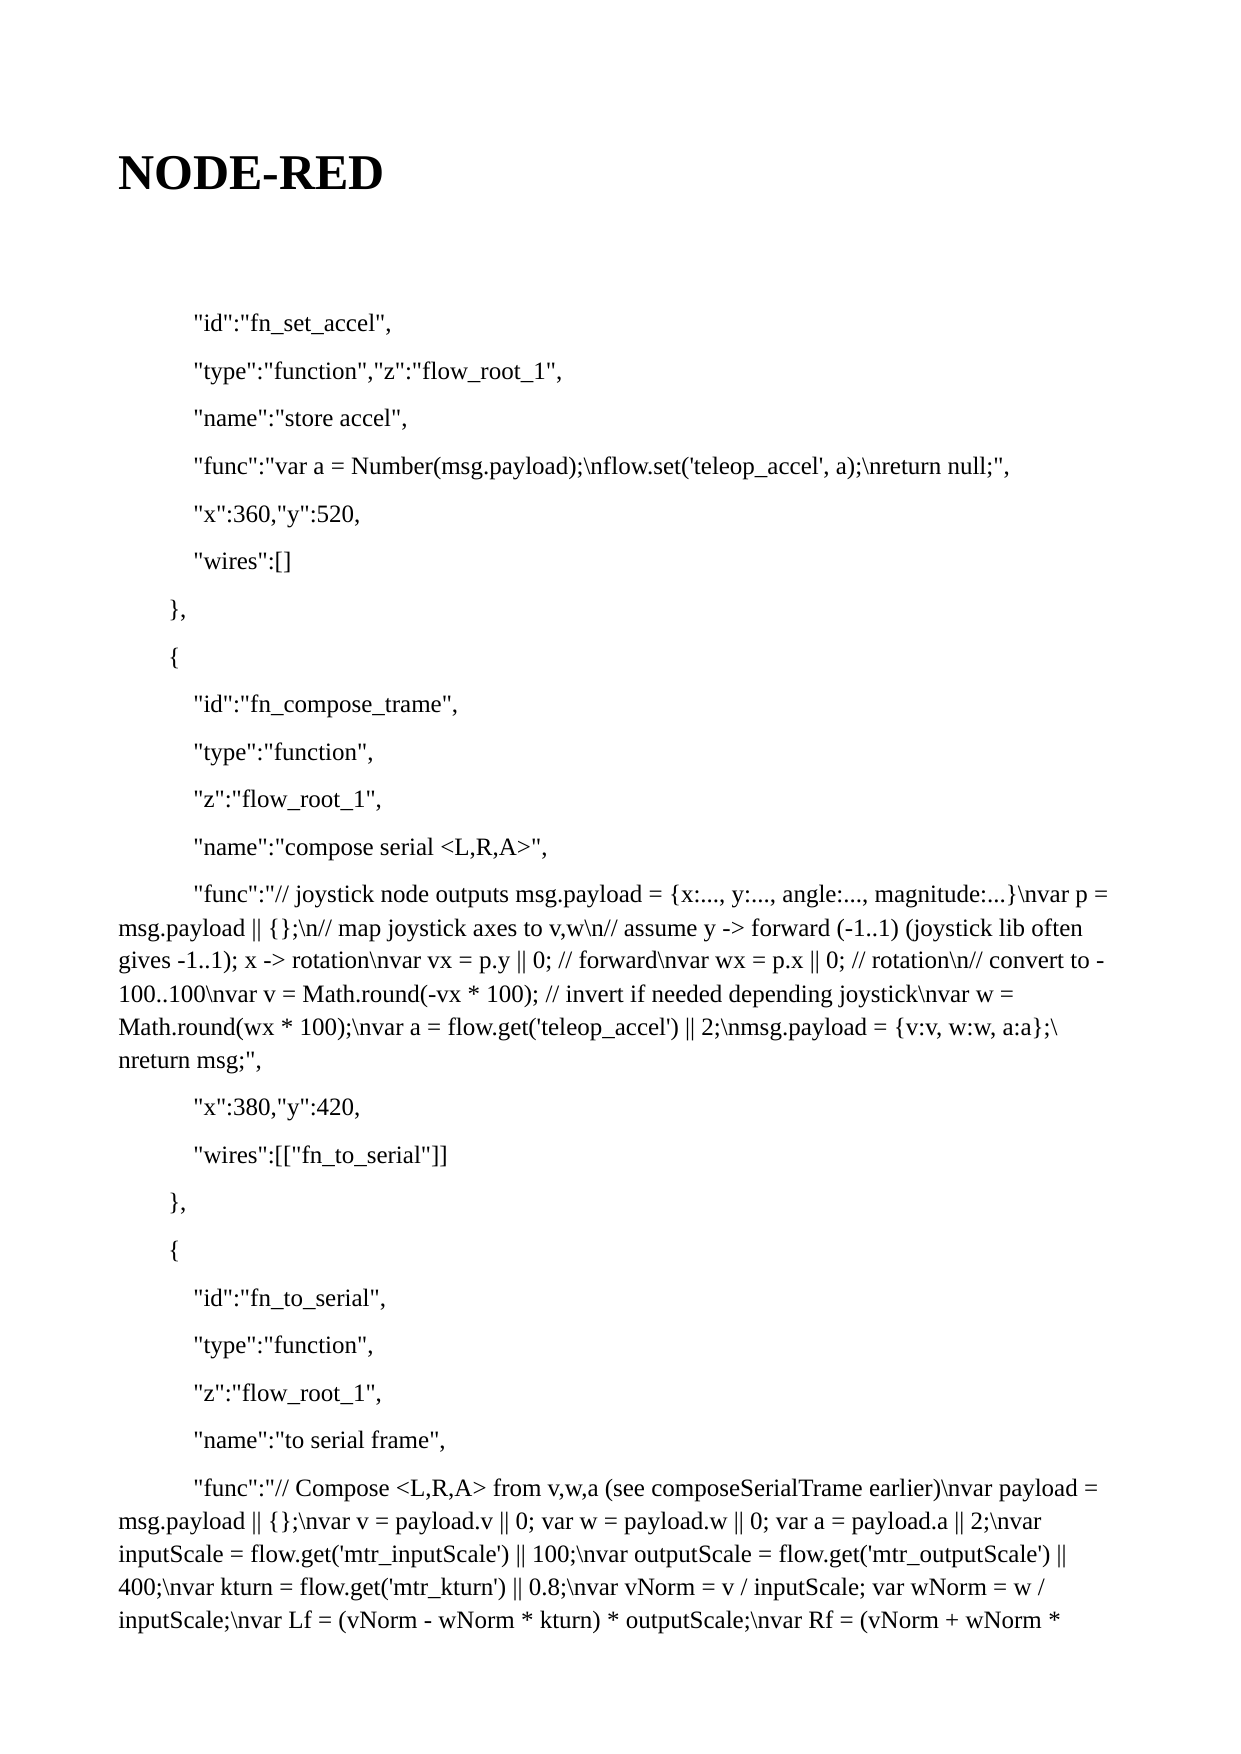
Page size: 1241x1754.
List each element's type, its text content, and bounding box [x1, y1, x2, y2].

subtitle NODE-RED [118, 143, 1122, 201]
text "x":380,"y":420, [118, 1092, 1122, 1121]
text "x":360,"y":520, [118, 499, 1122, 527]
text "name":"store accel", [118, 403, 1122, 432]
text "id":"fn_to_serial", [118, 1283, 1122, 1311]
text "wires":[] [118, 546, 1122, 575]
text { [118, 642, 1122, 670]
text "wires":[["fn_to_serial"]] [118, 1140, 1122, 1169]
text "type":"function", [118, 1330, 1122, 1359]
text "func":"// joystick node outputs msg.payload = {x:..., y:..., angle:..., magnitude:...}\nvar p = msg.payload || {};\n// map joystick axes to v,w\n// assume y -> forward (-1..1) (joystick lib often gives -1..1); x -> rotation\nvar vx = p.y || 0; // forward\nvar wx = p.x || 0; // rotation\n// convert to -100..100\nvar v = Math.round(-vx * 100); // invert if needed depending joystick\nvar w = Math.round(wx * 100);\nvar a = flow.get('teleop_accel') || 2;\nmsg.payload = {v:v, w:w, a:a};\nreturn msg;", [118, 879, 1122, 1073]
text }, [118, 594, 1122, 623]
text "func":"var a = Number(msg.payload);\nflow.set('teleop_accel', a);\nreturn null;", [118, 451, 1122, 480]
text }, [118, 1187, 1122, 1216]
text "z":"flow_root_1", [118, 784, 1122, 813]
text "type":"function","z":"flow_root_1", [118, 356, 1122, 385]
text { [118, 1235, 1122, 1264]
text "type":"function", [118, 737, 1122, 766]
text "name":"compose serial <L,R,A>", [118, 832, 1122, 861]
text "func":"// Compose <L,R,A> from v,w,a (see composeSerialTrame earlier)\nvar payload = msg.payload || {};\nvar v = payload.v || 0; var w = payload.w || 0; var a = payload.a || 2;\nvar inputScale = flow.get('mtr_inputScale') || 100;\nvar outputScale = flow.get('mtr_outputScale') || 400;\nvar kturn = flow.get('mtr_kturn') || 0.8;\nvar vNorm = v / inputScale; var wNorm = w / inputScale;\nvar Lf = (vNorm - wNorm * kturn) * outputScale;\nvar Rf = (vNorm + wNorm * [118, 1473, 1122, 1634]
text "z":"flow_root_1", [118, 1378, 1122, 1407]
text "id":"fn_set_accel", [118, 308, 1122, 337]
text "id":"fn_compose_trame", [118, 689, 1122, 718]
text "name":"to serial frame", [118, 1426, 1122, 1454]
